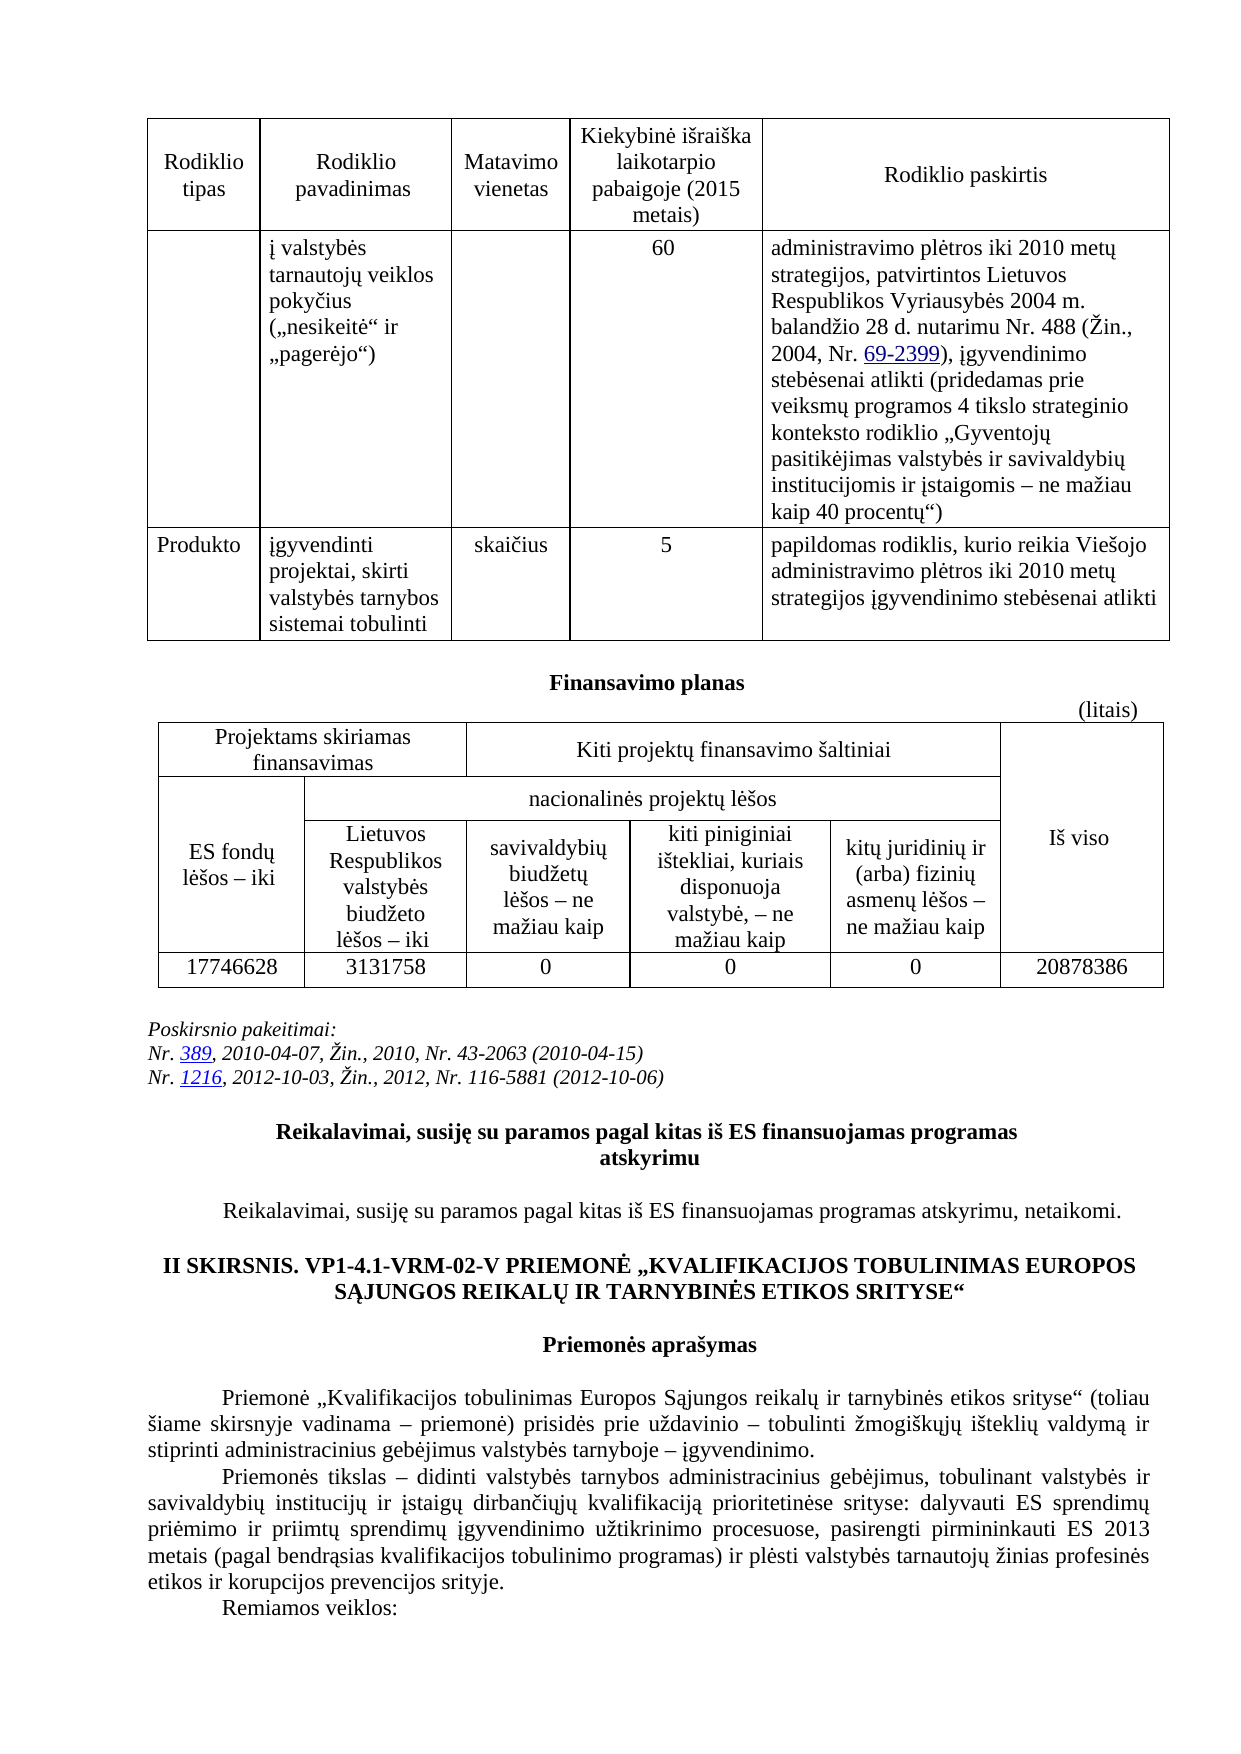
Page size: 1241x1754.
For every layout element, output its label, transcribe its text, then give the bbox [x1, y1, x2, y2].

table_cell administravimo plėtros iki 2010 metų strategijos, patvirtintos Lietuvos Respublikos Vyriausybės 2004 m. balandžio 28 d. nutarimu Nr. 488 (Žin., 2004, Nr. 69-2399), įgyvendinimo stebėsenai atlikti (pridedamas prie veiksmų programos 4 tikslo strateginio konteksto rodiklio „Gyventojų pasitikėjimas valstybės ir savivaldybių institucijomis ir įstaigomis – ne mažiau kaip 40 procentų“) [763, 231, 1169, 527]
table_cell papildomas rodiklis, kurio reikia Viešojo administravimo plėtros iki 2010 metų strategijos įgyvendinimo stebėsenai atlikti [763, 528, 1169, 639]
text Poskirsnio pakeitimai: [148, 1017, 1152, 1041]
text Reikalavimai, susiję su paramos pagal kitas iš ES finansuojamas programas atskyrimu [148, 1118, 1152, 1170]
table_cell 17746628 [159, 953, 304, 987]
table_cell Produkto [148, 528, 259, 639]
text Priemonės aprašymas [148, 1331, 1152, 1357]
table_cell Lietuvos Respublikos valstybės biudžeto lėšos – iki [305, 821, 466, 952]
table_header Kiekybinė išraiška laikotarpio pabaigoje (2015 metais) [571, 119, 762, 230]
text Finansavimo planas [148, 669, 1152, 696]
table_cell savivaldybių biudžetų lėšos – ne mažiau kaip [467, 821, 629, 952]
text Nr. 389, 2010-04-07, Žin., 2010, Nr. 43-2063 (2010-04-15) [148, 1041, 1152, 1065]
table_header Rodiklio paskirtis [763, 119, 1169, 230]
table_cell ES fondų lėšos – iki [159, 777, 304, 952]
table_cell [148, 231, 259, 527]
table_header Iš viso [1001, 723, 1163, 952]
table_cell kiti piniginiai ištekliai, kuriais disponuoja valstybė, – ne mažiau kaip [631, 821, 830, 952]
table_cell 60 [571, 231, 762, 527]
table_cell 20878386 [1001, 953, 1163, 987]
table_header Matavimo vienetas [452, 119, 569, 230]
text II SKIRSNIS. VP1-4.1-VRM-02-V PRIEMONĖ „KVALIFIKACIJOS TOBULINIMAS EUROPOS SĄJUNGOS REIKALŲ IR TARNYBINĖS ETIKOS SRITYSE“ [148, 1252, 1152, 1304]
table_header Rodiklio pavadinimas [261, 119, 451, 230]
text (litais) [148, 696, 1166, 722]
table_cell 0 [631, 953, 830, 987]
table_cell kitų juridinių ir (arba) fizinių asmenų lėšos – ne mažiau kaip [831, 821, 1000, 952]
table_cell nacionalinės projektų lėšos [305, 777, 1000, 819]
table_cell įgyvendinti projektai, skirti valstybės tarnybos sistemai tobulinti [261, 528, 451, 639]
text Priemonės tikslas – didinti valstybės tarnybos administracinius gebėjimus, tobulinant valstybės ir savivaldybių institucijų ir įstaigų dirbančiųjų kvalifikaciją prioritetinėse srityse: dalyvauti ES sprendimų priėmimo ir priimtų sprendimų įgyvendinimo užtikrinimo procesuose, pasirengti pirmininkauti ES 2013 metais (pagal bendrąsias kvalifikacijos tobulinimo programas) ir plėsti valstybės tarnautojų žinias profesinės etikos ir korupcijos prevencijos srityje. [148, 1463, 1152, 1594]
text Nr. 1216, 2012-10-03, Žin., 2012, Nr. 116-5881 (2012-10-06) [148, 1065, 1152, 1089]
table_cell į valstybės tarnautojų veiklos pokyčius („nesikeitė“ ir „pagerėjo“) [261, 231, 451, 527]
table_cell 0 [831, 953, 1000, 987]
table_header Rodiklio tipas [148, 119, 259, 230]
text Priemonė „Kvalifikacijos tobulinimas Europos Sąjungos reikalų ir tarnybinės etikos srityse“ (toliau šiame skirsnyje vadinama – priemonė) prisidės prie uždavinio – tobulinti žmogiškųjų išteklių valdymą ir stiprinti administracinius gebėjimus valstybės tarnyboje – įgyvendinimo. [148, 1384, 1152, 1463]
table_cell 3131758 [305, 953, 466, 987]
table_cell [452, 231, 569, 527]
table_header Kiti projektų finansavimo šaltiniai [467, 723, 1000, 776]
text Reikalavimai, susiję su paramos pagal kitas iš ES finansuojamas programas atskyrimu, netaikomi. [148, 1197, 1152, 1223]
table_cell 5 [571, 528, 762, 639]
text Remiamos veiklos: [148, 1594, 1152, 1621]
table_cell 0 [467, 953, 629, 987]
table_cell skaičius [452, 528, 569, 639]
table_header Projektams skiriamas finansavimas [159, 723, 466, 776]
